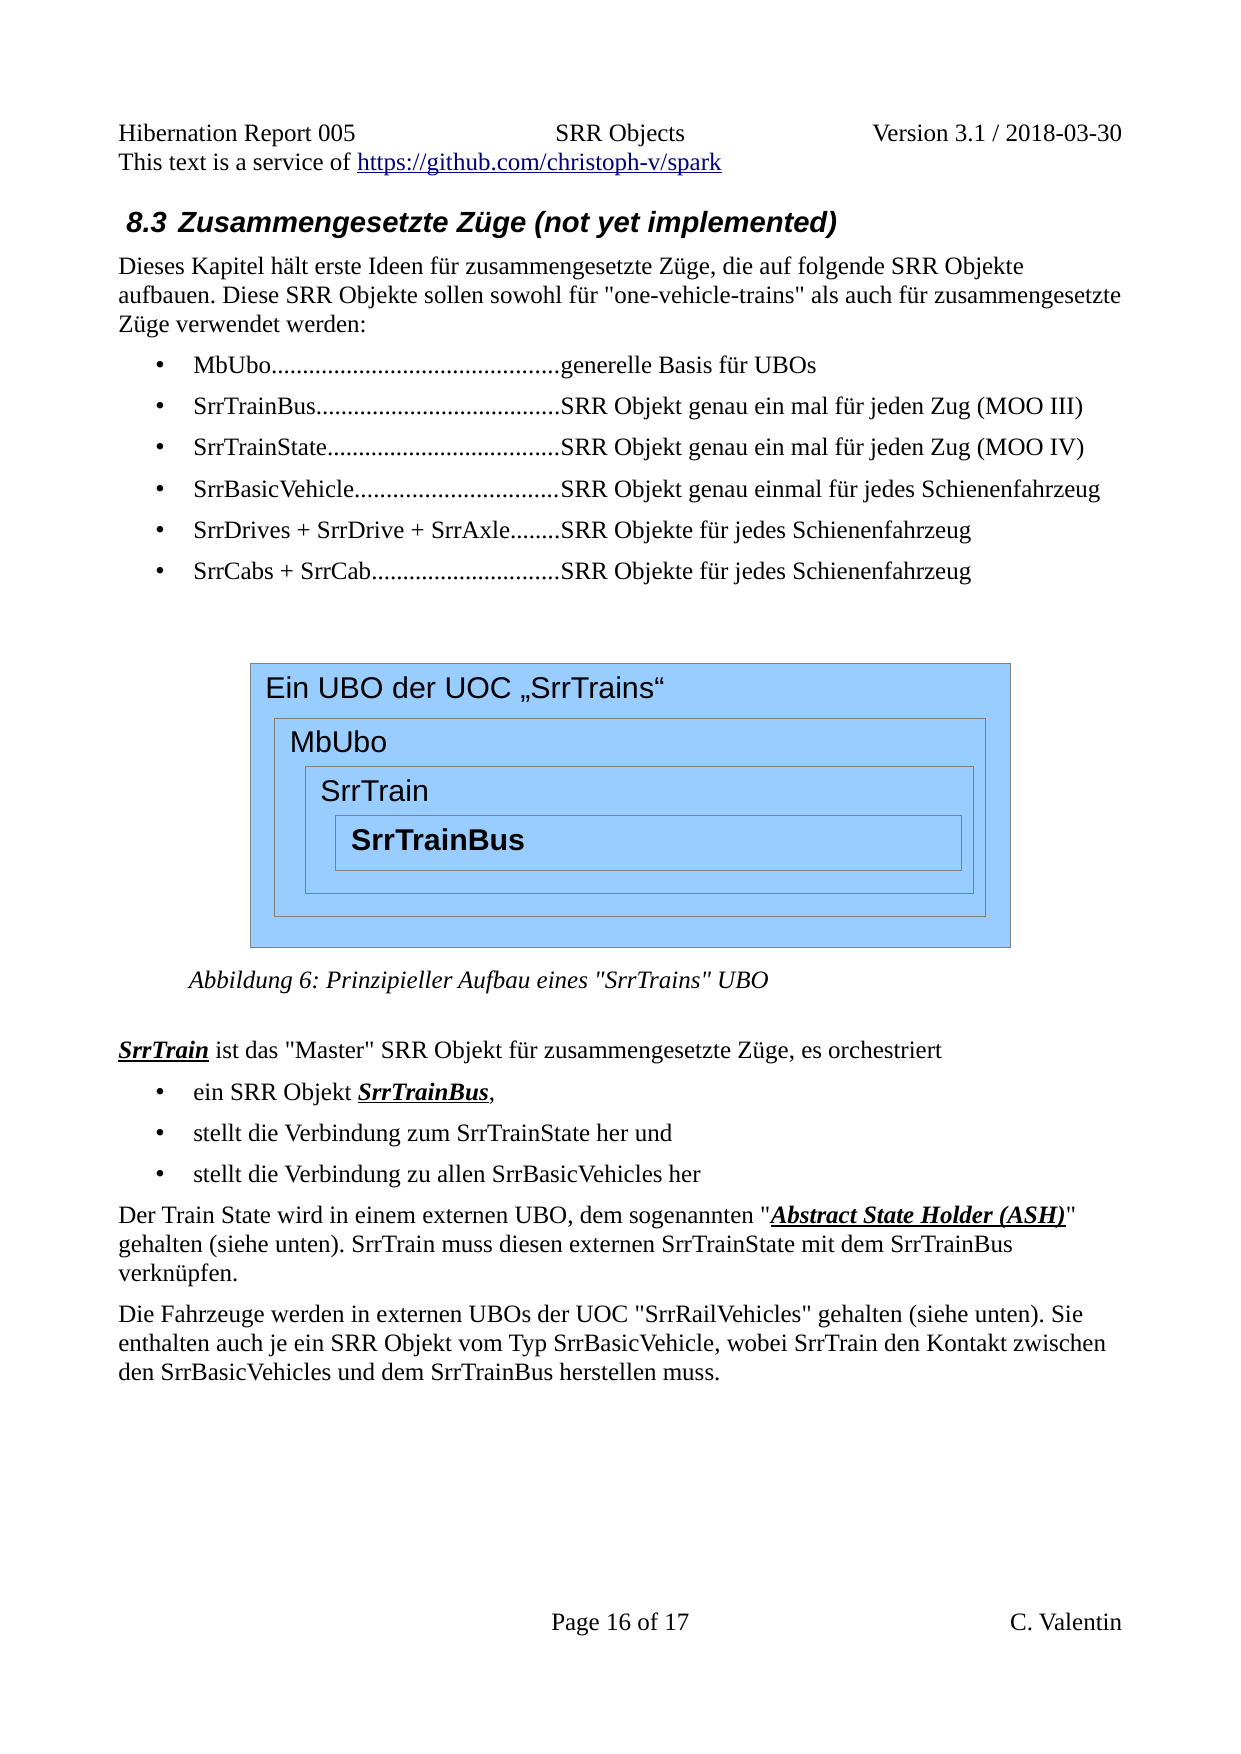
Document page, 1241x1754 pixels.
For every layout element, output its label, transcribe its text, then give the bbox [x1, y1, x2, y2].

text Abbildung 6: Prinzipieller Aufbau eines "SrrTrains" UBO [188, 664, 1052, 994]
list stellt die Verbindung zu allen SrrBasicVehicles her [156, 1159, 1122, 1188]
list ein SRR Objekt SrrTrainBus, [156, 1077, 1122, 1105]
list stellt die Verbindung zum SrrTrainState her und [156, 1118, 1122, 1147]
list SrrBasicVehicle SRR Objekt genau einmal für jedes Schienenfahrzeug [156, 474, 1122, 502]
text Dieses Kapitel hält erste Ideen für zusammengesetzte Züge, die auf folgende SRR Objekte aufbauen. Diese SRR Objekte sollen sowohl für "one-vehicle-trains" als auch für zusammengesetzte Züge verwendet werden: [118, 251, 1122, 337]
text SrrTrain ist das "Master" SRR Objekt für zusammengesetzte Züge, es orchestriert [118, 1035, 1122, 1064]
list MbUbo generelle Basis für UBOs [156, 350, 1122, 379]
list SrrDrives + SrrDrive + SrrAxle SRR Objekte für jedes Schienenfahrzeug [156, 515, 1122, 544]
list SrrTrainState SRR Objekt genau ein mal für jeden Zug (MOO IV) [156, 432, 1122, 461]
list SrrCabs + SrrCab SRR Objekte für jedes Schienenfahrzeug [156, 556, 1122, 585]
list SrrTrainBus SRR Objekt genau ein mal für jeden Zug (MOO III) [156, 391, 1122, 420]
text Der Train State wird in einem externen UBO, dem sogenannten "Abstract State Holder (ASH)" gehalten (siehe unten). SrrTrain muss diesen externen SrrTrainState mit dem SrrTrainBus verknüpfen. [118, 1200, 1122, 1287]
text Die Fahrzeuge werden in externen UBOs der UOC "SrrRailVehicles" gehalten (siehe unten). Sie enthalten auch je ein SRR Objekt vom Typ SrrBasicVehicle, wobei SrrTrain den Kontakt zwischen den SrrBasicVehicles und dem SrrTrainBus herstellen muss. [118, 1299, 1122, 1385]
subtitle Zusammengesetzte Züge (not yet implemented) [118, 205, 1122, 239]
